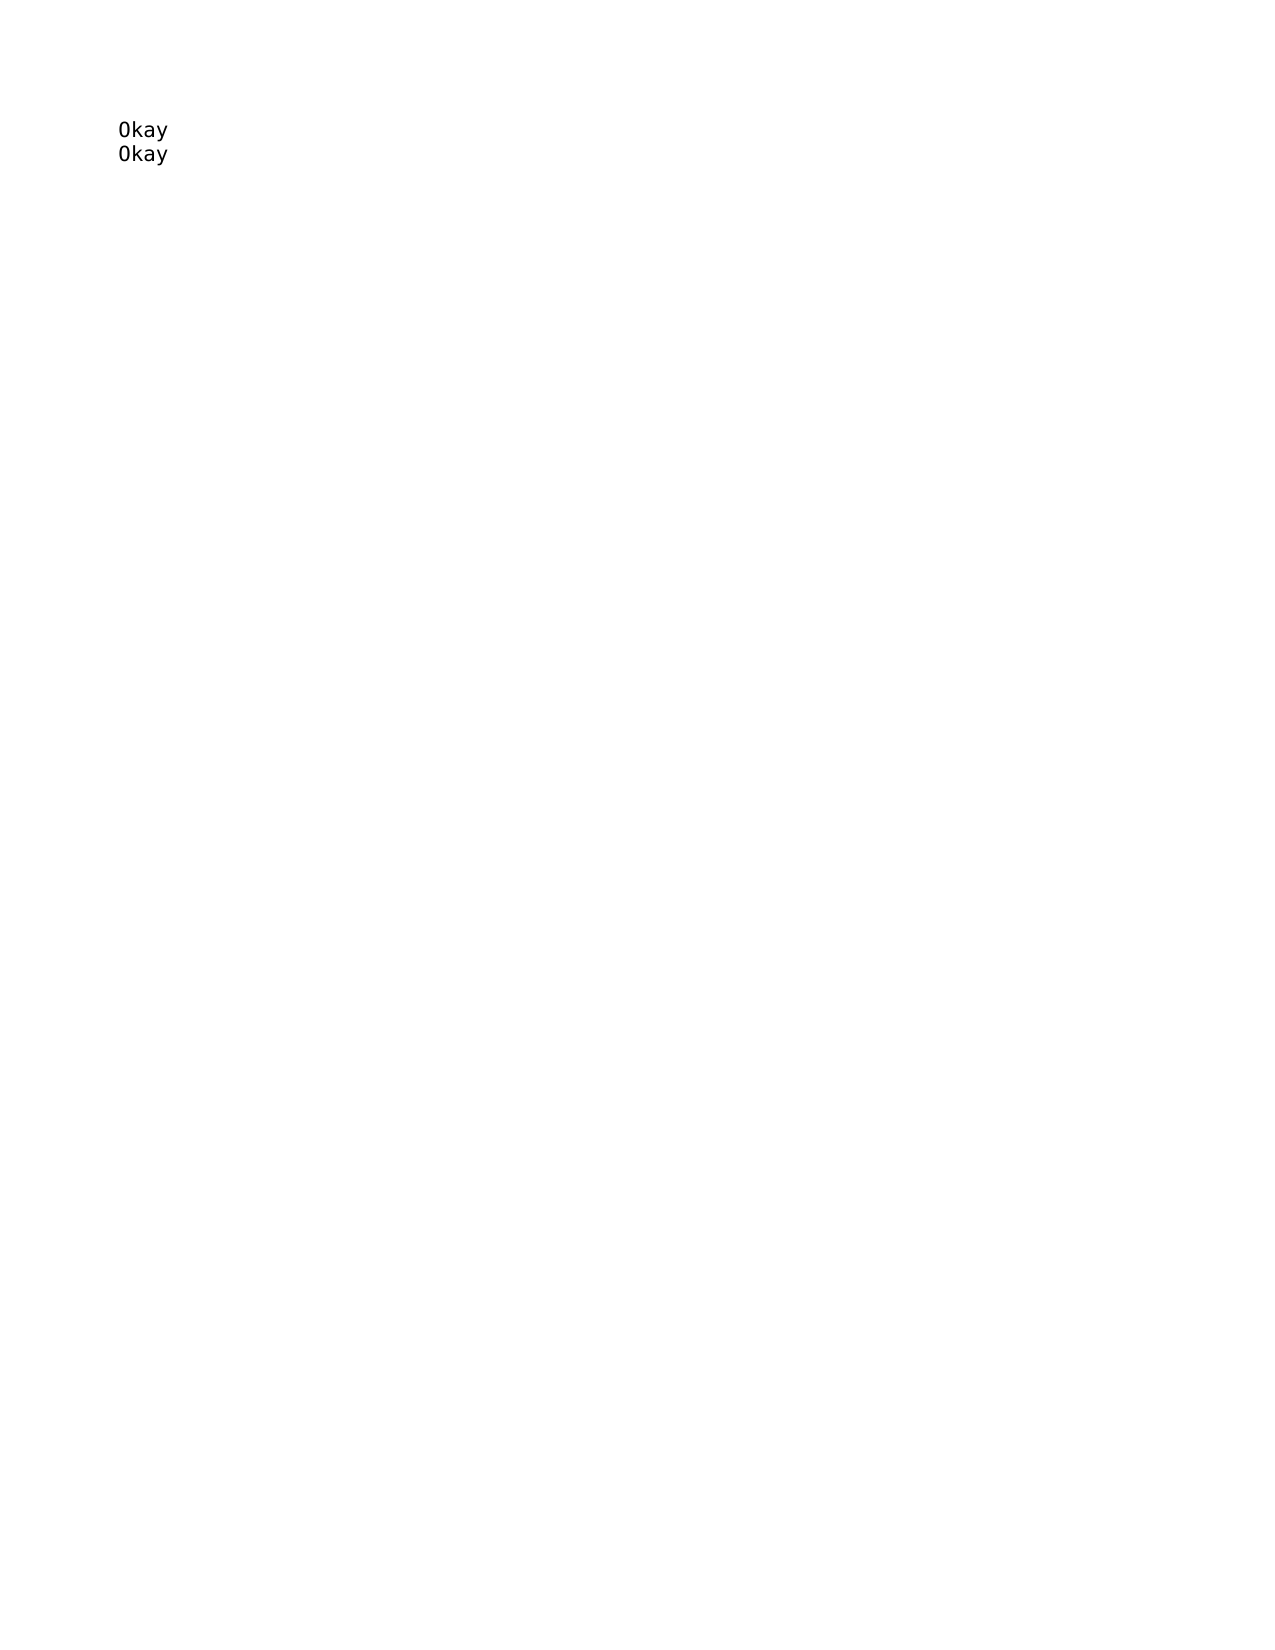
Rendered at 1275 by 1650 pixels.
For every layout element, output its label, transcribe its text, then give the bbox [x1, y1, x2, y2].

text Okay [118, 142, 1157, 167]
text Okay [118, 118, 1157, 142]
